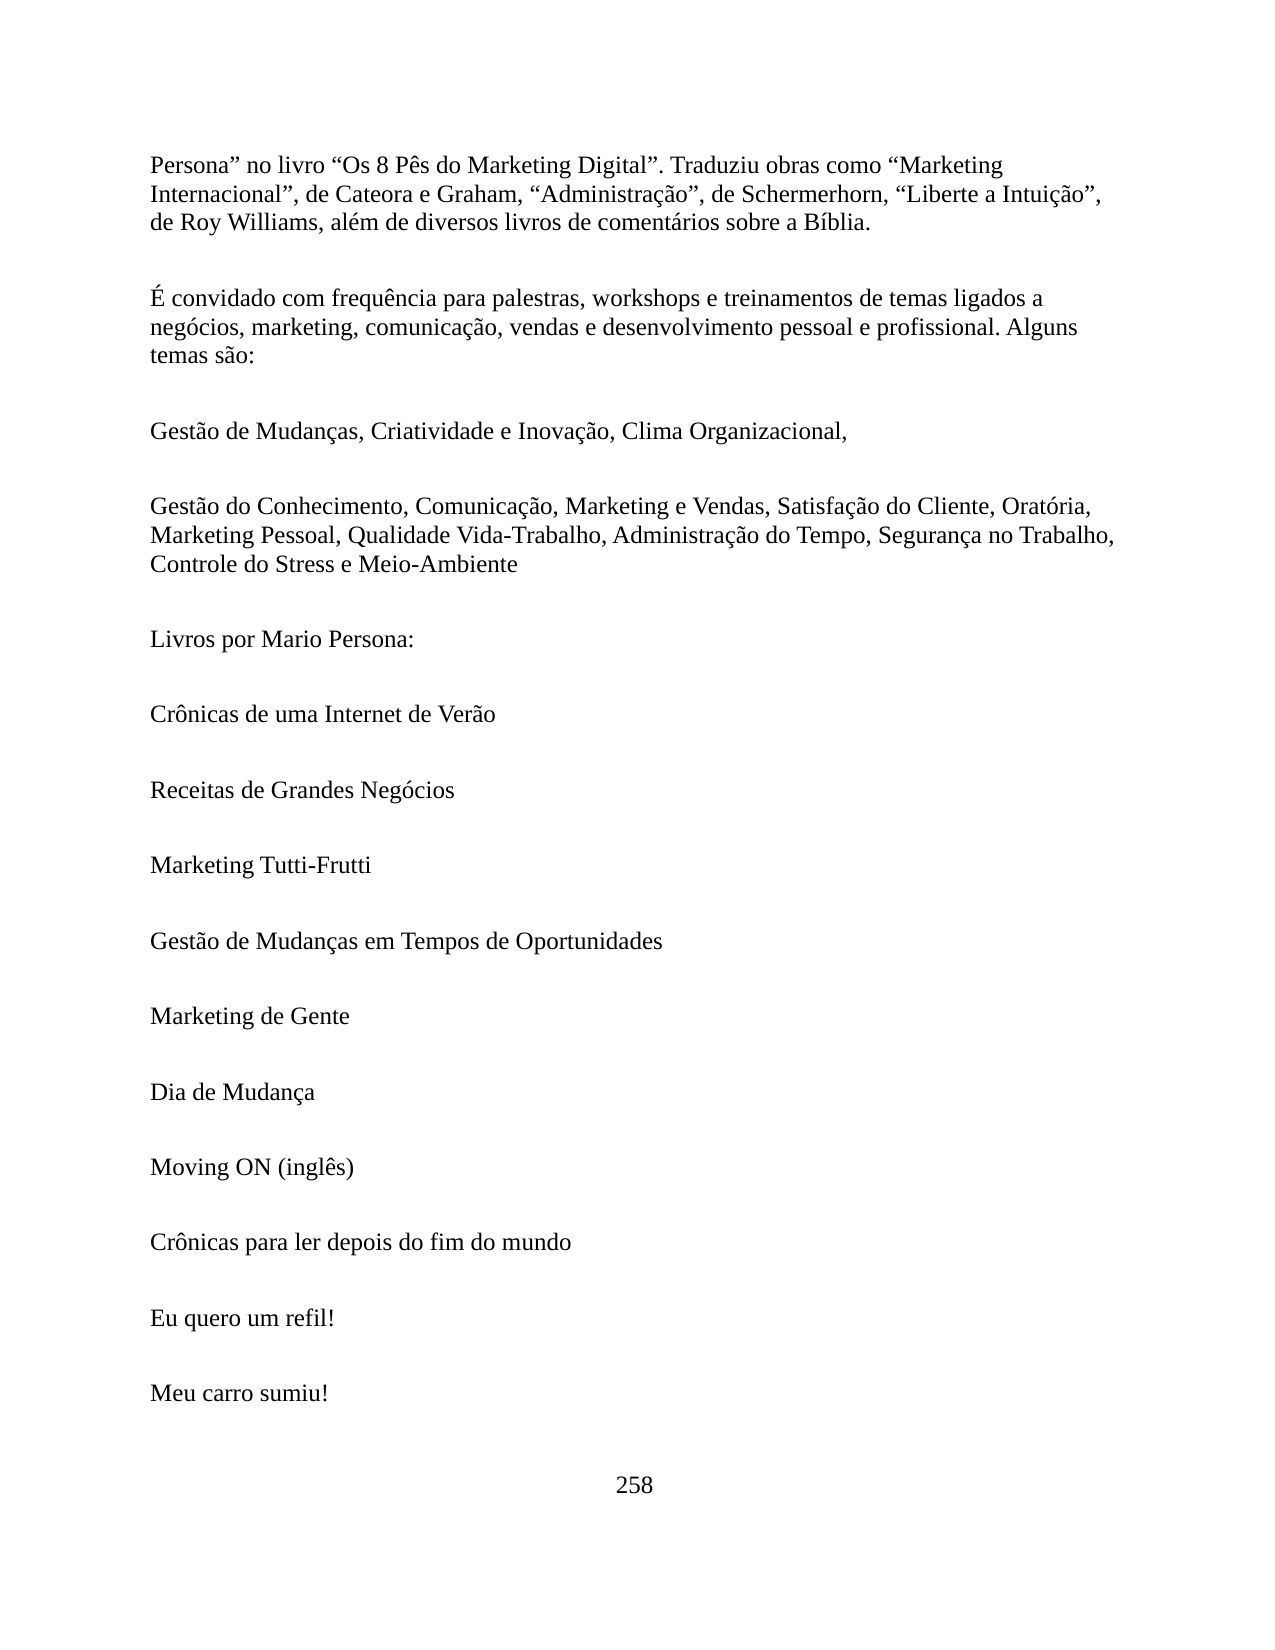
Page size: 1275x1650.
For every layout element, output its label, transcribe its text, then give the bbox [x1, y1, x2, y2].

text Dia de Mudança [150, 1048, 1125, 1105]
text Livros por Mario Persona: [150, 595, 1125, 653]
text Gestão do Conhecimento, Comunicação, Marketing e Vendas, Satisfação do Cliente, Oratória, Marketing Pessoal, Qualidade Vida-Trabalho, Administração do Tempo, Segurança no Trabalho, Controle do Stress e Meio-Ambiente [150, 462, 1125, 577]
text Eu quero um refil! [150, 1274, 1125, 1332]
text Gestão de Mudanças, Criatividade e Inovação, Clima Organizacional, [150, 387, 1125, 444]
text Meu carro sumiu! [150, 1349, 1125, 1407]
text Crônicas para ler depois do fim do mundo [150, 1199, 1125, 1256]
text É convidado com frequência para palestras, workshops e treinamentos de temas ligados a negócios, marketing, comunicação, vendas e desenvolvimento pessoal e profissional. Alguns temas são: [150, 254, 1125, 369]
text Moving ON (inglês) [150, 1123, 1125, 1181]
text Marketing Tutti-Frutti [150, 822, 1125, 879]
text Crônicas de uma Internet de Verão [150, 671, 1125, 728]
text Marketing de Gente [150, 972, 1125, 1030]
text Receitas de Grandes Negócios [150, 746, 1125, 804]
text Gestão de Mudanças em Tempos de Oportunidades [150, 897, 1125, 954]
text Persona” no livro “Os 8 Pês do Marketing Digital”. Traduziu obras como “Marketing Internacional”, de Cateora e Graham, “Administração”, de Schermerhorn, “Liberte a Intuição”, de Roy Williams, além de diversos livros de comentários sobre a Bíblia. [150, 150, 1125, 236]
